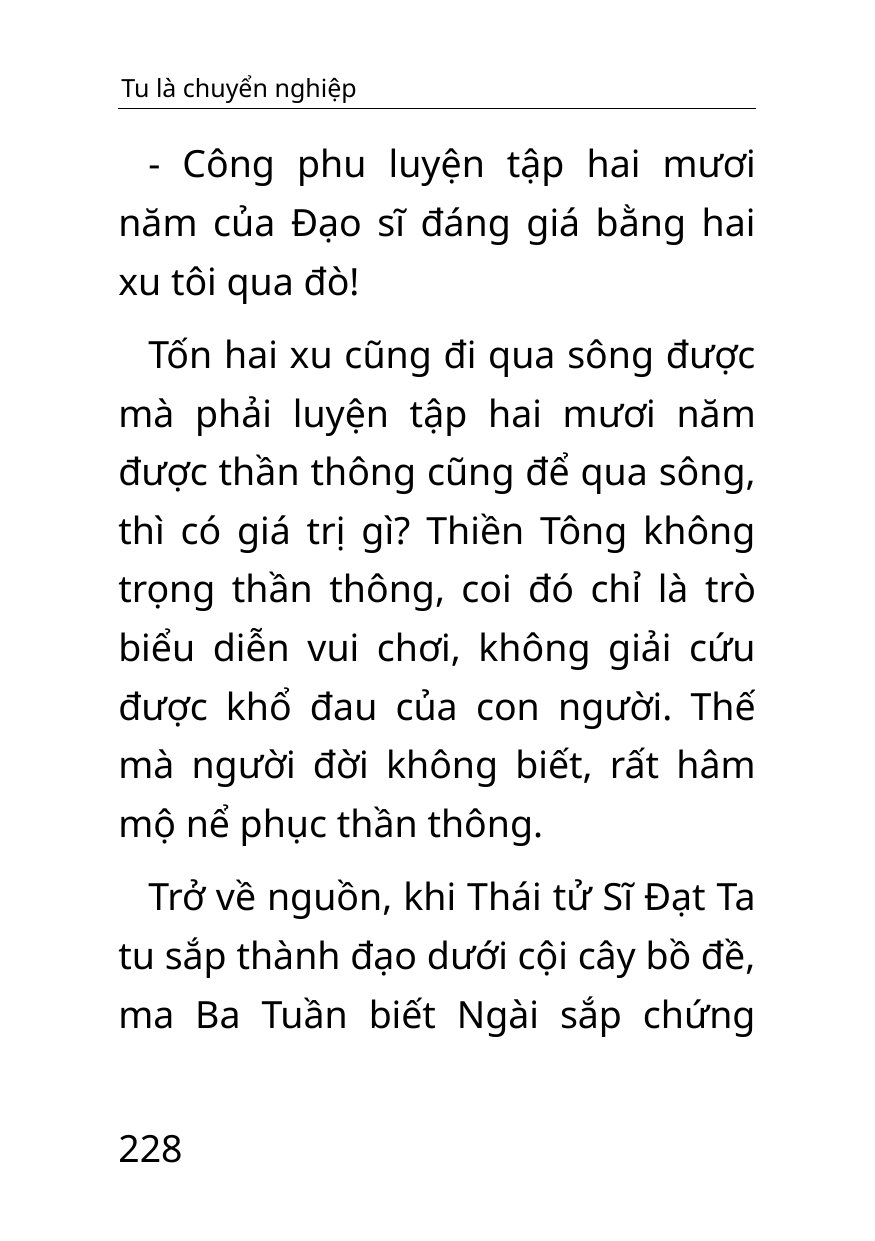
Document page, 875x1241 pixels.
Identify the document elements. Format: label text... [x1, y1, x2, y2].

text Tốn hai xu cũng đi qua sông được mà phải luyện tập hai mươi năm được thần thông cũng để qua sông, thì có giá trị gì? Thiền Tông không trọng thần thông, coi đó chỉ là trò biểu diễn vui chơi, không giải cứu được khổ đau của con người. Thế mà người đời không biết, rất hâm mộ nể phục thần thông. [118, 328, 756, 848]
text - Công phu luyện tập hai mươi năm của Đạo sĩ đáng giá bằng hai xu tôi qua đò! [118, 138, 756, 306]
text Trở về nguồn, khi Thái tử Sĩ Đạt Ta tu sắp thành đạo dưới cội cây bồ đề, ma Ba Tuần biết Ngài sắp chứng [118, 871, 756, 1039]
